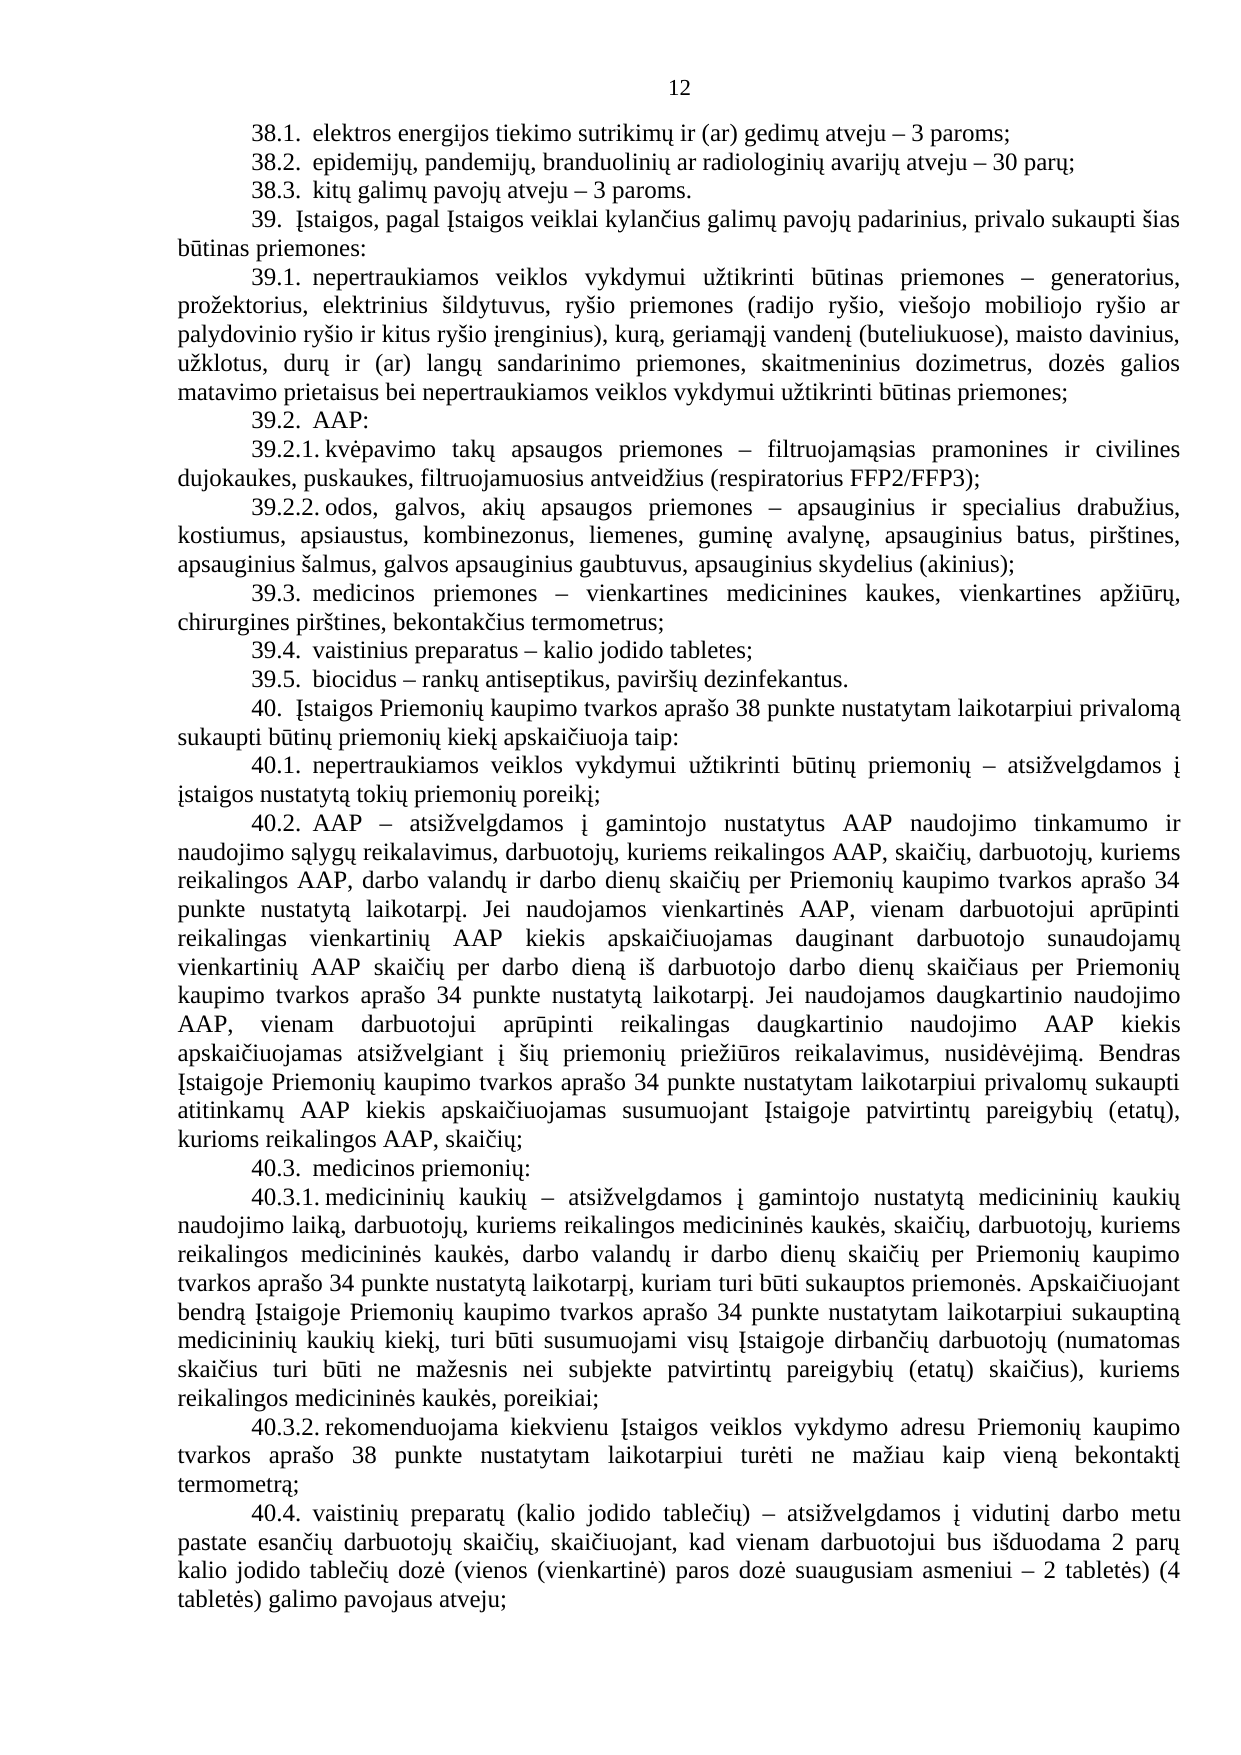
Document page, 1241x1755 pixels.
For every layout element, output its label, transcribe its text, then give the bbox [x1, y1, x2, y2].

text 38.3. kitų galimų pavojų atveju – 3 paroms. [177, 176, 1181, 204]
text 39. Įstaigos, pagal Įstaigos veiklai kylančius galimų pavojų padarinius, privalo sukaupti šias būtinas priemones: [177, 204, 1181, 262]
text 40.1. nepertraukiamos veiklos vykdymui užtikrinti būtinų priemonių – atsižvelgdamos į įstaigos nustatytą tokių priemonių poreikį; [177, 751, 1181, 808]
text 40.4. vaistinių preparatų (kalio jodido tablečių) – atsižvelgdamos į vidutinį darbo metu pastate esančių darbuotojų skaičių, skaičiuojant, kad vienam darbuotojui bus išduodama 2 parų kalio jodido tablečių dozė (vienos (vienkartinė) paros dozė suaugusiam asmeniui – 2 tabletės) (4 tabletės) galimo pavojaus atveju; [177, 1498, 1181, 1613]
text 40.3.2. rekomenduojama kiekvienu Įstaigos veiklos vykdymo adresu Priemonių kaupimo tvarkos aprašo 38 punkte nustatytam laikotarpiui turėti ne mažiau kaip vieną bekontaktį termometrą; [177, 1412, 1181, 1498]
text 40. Įstaigos Priemonių kaupimo tvarkos aprašo 38 punkte nustatytam laikotarpiui privalomą sukaupti būtinų priemonių kiekį apskaičiuoja taip: [177, 693, 1181, 751]
text 39.3. medicinos priemones – vienkartines medicinines kaukes, vienkartines apžiūrų, chirurgines pirštines, bekontakčius termometrus; [177, 578, 1181, 636]
text 39.2. AAP: [177, 406, 1181, 434]
text 39.2.2. odos, galvos, akių apsaugos priemones – apsauginius ir specialius drabužius, kostiumus, apsiaustus, kombinezonus, liemenes, guminę avalynę, apsauginius batus, pirštines, apsauginius šalmus, galvos apsauginius gaubtuvus, apsauginius skydelius (akinius); [177, 492, 1181, 578]
text 40.3.1. medicininių kaukių – atsižvelgdamos į gamintojo nustatytą medicininių kaukių naudojimo laiką, darbuotojų, kuriems reikalingos medicininės kaukės, skaičių, darbuotojų, kuriems reikalingos medicininės kaukės, darbo valandų ir darbo dienų skaičių per Priemonių kaupimo tvarkos aprašo 34 punkte nustatytą laikotarpį, kuriam turi būti sukauptos priemonės. Apskaičiuojant bendrą Įstaigoje Priemonių kaupimo tvarkos aprašo 34 punkte nustatytam laikotarpiui sukauptiną medicininių kaukių kiekį, turi būti susumuojami visų Įstaigoje dirbančių darbuotojų (numatomas skaičius turi būti ne mažesnis nei subjekte patvirtintų pareigybių (etatų) skaičius), kuriems reikalingos medicininės kaukės, poreikiai; [177, 1182, 1181, 1412]
text 39.5. biocidus – rankų antiseptikus, paviršių dezinfekantus. [177, 664, 1181, 693]
text 38.2. epidemijų, pandemijų, branduolinių ar radiologinių avarijų atveju – 30 parų; [177, 147, 1181, 176]
text 40.3. medicinos priemonių: [177, 1153, 1181, 1182]
text 39.4. vaistinius preparatus – kalio jodido tabletes; [177, 636, 1181, 664]
text 40.2. AAP – atsižvelgdamos į gamintojo nustatytus AAP naudojimo tinkamumo ir naudojimo sąlygų reikalavimus, darbuotojų, kuriems reikalingos AAP, skaičių, darbuotojų, kuriems reikalingos AAP, darbo valandų ir darbo dienų skaičių per Priemonių kaupimo tvarkos aprašo 34 punkte nustatytą laikotarpį. Jei naudojamos vienkartinės AAP, vienam darbuotojui aprūpinti reikalingas vienkartinių AAP kiekis apskaičiuojamas dauginant darbuotojo sunaudojamų vienkartinių AAP skaičių per darbo dieną iš darbuotojo darbo dienų skaičiaus per Priemonių kaupimo tvarkos aprašo 34 punkte nustatytą laikotarpį. Jei naudojamos daugkartinio naudojimo AAP, vienam darbuotojui aprūpinti reikalingas daugkartinio naudojimo AAP kiekis apskaičiuojamas atsižvelgiant į šių priemonių priežiūros reikalavimus, nusidėvėjimą. Bendras Įstaigoje Priemonių kaupimo tvarkos aprašo 34 punkte nustatytam laikotarpiui privalomų sukaupti atitinkamų AAP kiekis apskaičiuojamas susumuojant Įstaigoje patvirtintų pareigybių (etatų), kurioms reikalingos AAP, skaičių; [177, 808, 1181, 1153]
text 39.1. nepertraukiamos veiklos vykdymui užtikrinti būtinas priemones – generatorius, prožektorius, elektrinius šildytuvus, ryšio priemones (radijo ryšio, viešojo mobiliojo ryšio ar palydovinio ryšio ir kitus ryšio įrenginius), kurą, geriamąjį vandenį (buteliukuose), maisto davinius, užklotus, durų ir (ar) langų sandarinimo priemones, skaitmeninius dozimetrus, dozės galios matavimo prietaisus bei nepertraukiamos veiklos vykdymui užtikrinti būtinas priemones; [177, 262, 1181, 406]
text 39.2.1. kvėpavimo takų apsaugos priemones – filtruojamąsias pramonines ir civilines dujokaukes, puskaukes, filtruojamuosius antveidžius (respiratorius FFP2/FFP3); [177, 434, 1181, 492]
text 38.1. elektros energijos tiekimo sutrikimų ir (ar) gedimų atveju – 3 paroms; [177, 118, 1181, 147]
